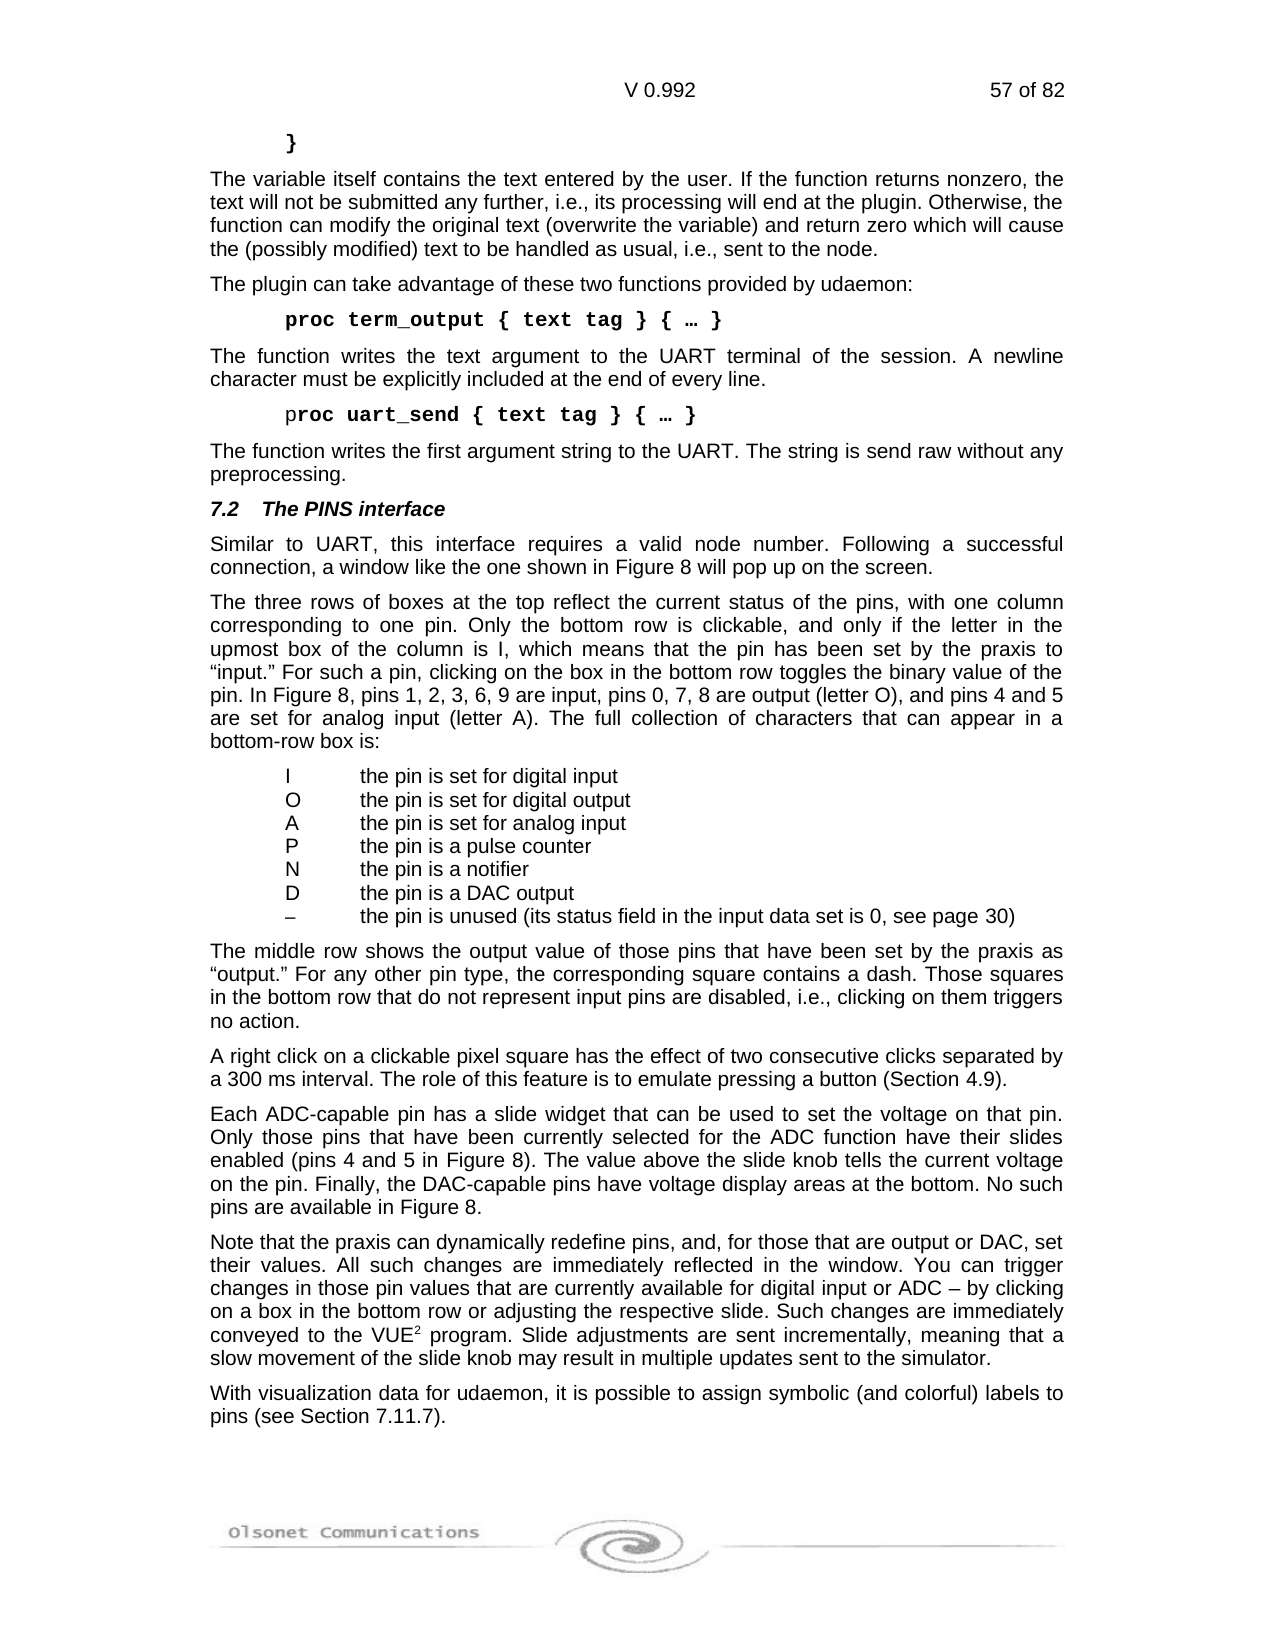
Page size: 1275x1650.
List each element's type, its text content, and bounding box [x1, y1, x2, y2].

text The plugin can take advantage of these two functions provided by udaemon: [210, 272, 1065, 296]
text With visualization data for udaemon, it is possible to assign symbolic (and colorful) labels to pins (see Section 7.11.7). [210, 1381, 1065, 1428]
text The variable itself contains the text entered by the user. If the function returns nonzero, the text will not be submitted any further, i.e., its processing will end at the plugin. Otherwise, the function can modify the original text (overwrite the variable) and return zero which will cause the (possibly modified) text to be handled as usual, i.e., sent to the node. [210, 168, 1065, 261]
text O the pin is set for digital output [285, 788, 1065, 812]
text The function writes the text argument to the UART terminal of the session. A newline character must be explicitly included at the end of every line. [210, 344, 1065, 391]
text A the pin is set for analog input [285, 812, 1065, 835]
text D the pin is a DAC output [285, 881, 1065, 904]
subtitle The PINS interface [210, 497, 1065, 521]
text proc term_output { text tag } { … } [210, 307, 1065, 332]
text N the pin is a notifier [285, 858, 1065, 881]
text The middle row shows the output value of those pins that have been set by the praxis as “output.” For any other pin type, the corresponding square contains a dash. Those squares in the bottom row that do not represent input pins are disabled, i.e., clicking on them triggers no action. [210, 939, 1065, 1032]
list the pin is unused (its status field in the input data set is 0, see page 31) [285, 904, 1065, 928]
text Note that the praxis can dynamically redefine pins, and, for those that are output or DAC, set their values. All such changes are immediately reflected in the window. You can trigger changes in those pin values that are currently available for digital input or ADC – by clicking on a box in the bottom row or adjusting the respective slide. Such changes are immediately conveyed to the VUE2 program. Slide adjustments are sent incrementally, meaning that a slow movement of the slide knob may result in multiple updates sent to the simulator. [210, 1230, 1065, 1370]
text Each ADC-capable pin has a slide widget that can be used to set the voltage on that pin. Only those pins that have been currently selected for the ADC function have their slides enabled (pins 4 and 5 in Figure 8). The value above the slide knob tells the current voltage on the pin. Finally, the DAC-capable pins have voltage display areas at the bottom. No such pins are available in Figure 8. [210, 1102, 1065, 1218]
text proc uart_send { text tag } { … } [210, 402, 1065, 427]
text Similar to UART, this interface requires a valid node number. Following a successful connection, a window like the one shown in Figure 8 will pop up on the screen. [210, 532, 1065, 579]
picture [210, 1504, 1065, 1596]
text P the pin is a pulse counter [285, 835, 1065, 858]
text } [210, 132, 1065, 156]
text The function writes the first argument string to the UART. The string is send raw without any preprocessing. [210, 439, 1065, 486]
text A right click on a clickable pixel square has the effect of two consecutive clicks separated by a 300 ms interval. The role of this feature is to emulate pressing a button (Section 4.9). [210, 1044, 1065, 1091]
text The three rows of boxes at the top reflect the current status of the pins, with one column corresponding to one pin. Only the bottom row is clickable, and only if the letter in the upmost box of the column is I, which means that the pin has been set by the praxis to “input.” For such a pin, clicking on the box in the bottom row toggles the binary value of the pin. In Figure 8, pins 1, 2, 3, 6, 9 are input, pins 0, 7, 8 are output (letter O), and pins 4 and 5 are set for analog input (letter A). The full collection of characters that can appear in a bottom-row box is: [210, 591, 1065, 753]
text I the pin is set for digital input [285, 765, 1065, 788]
